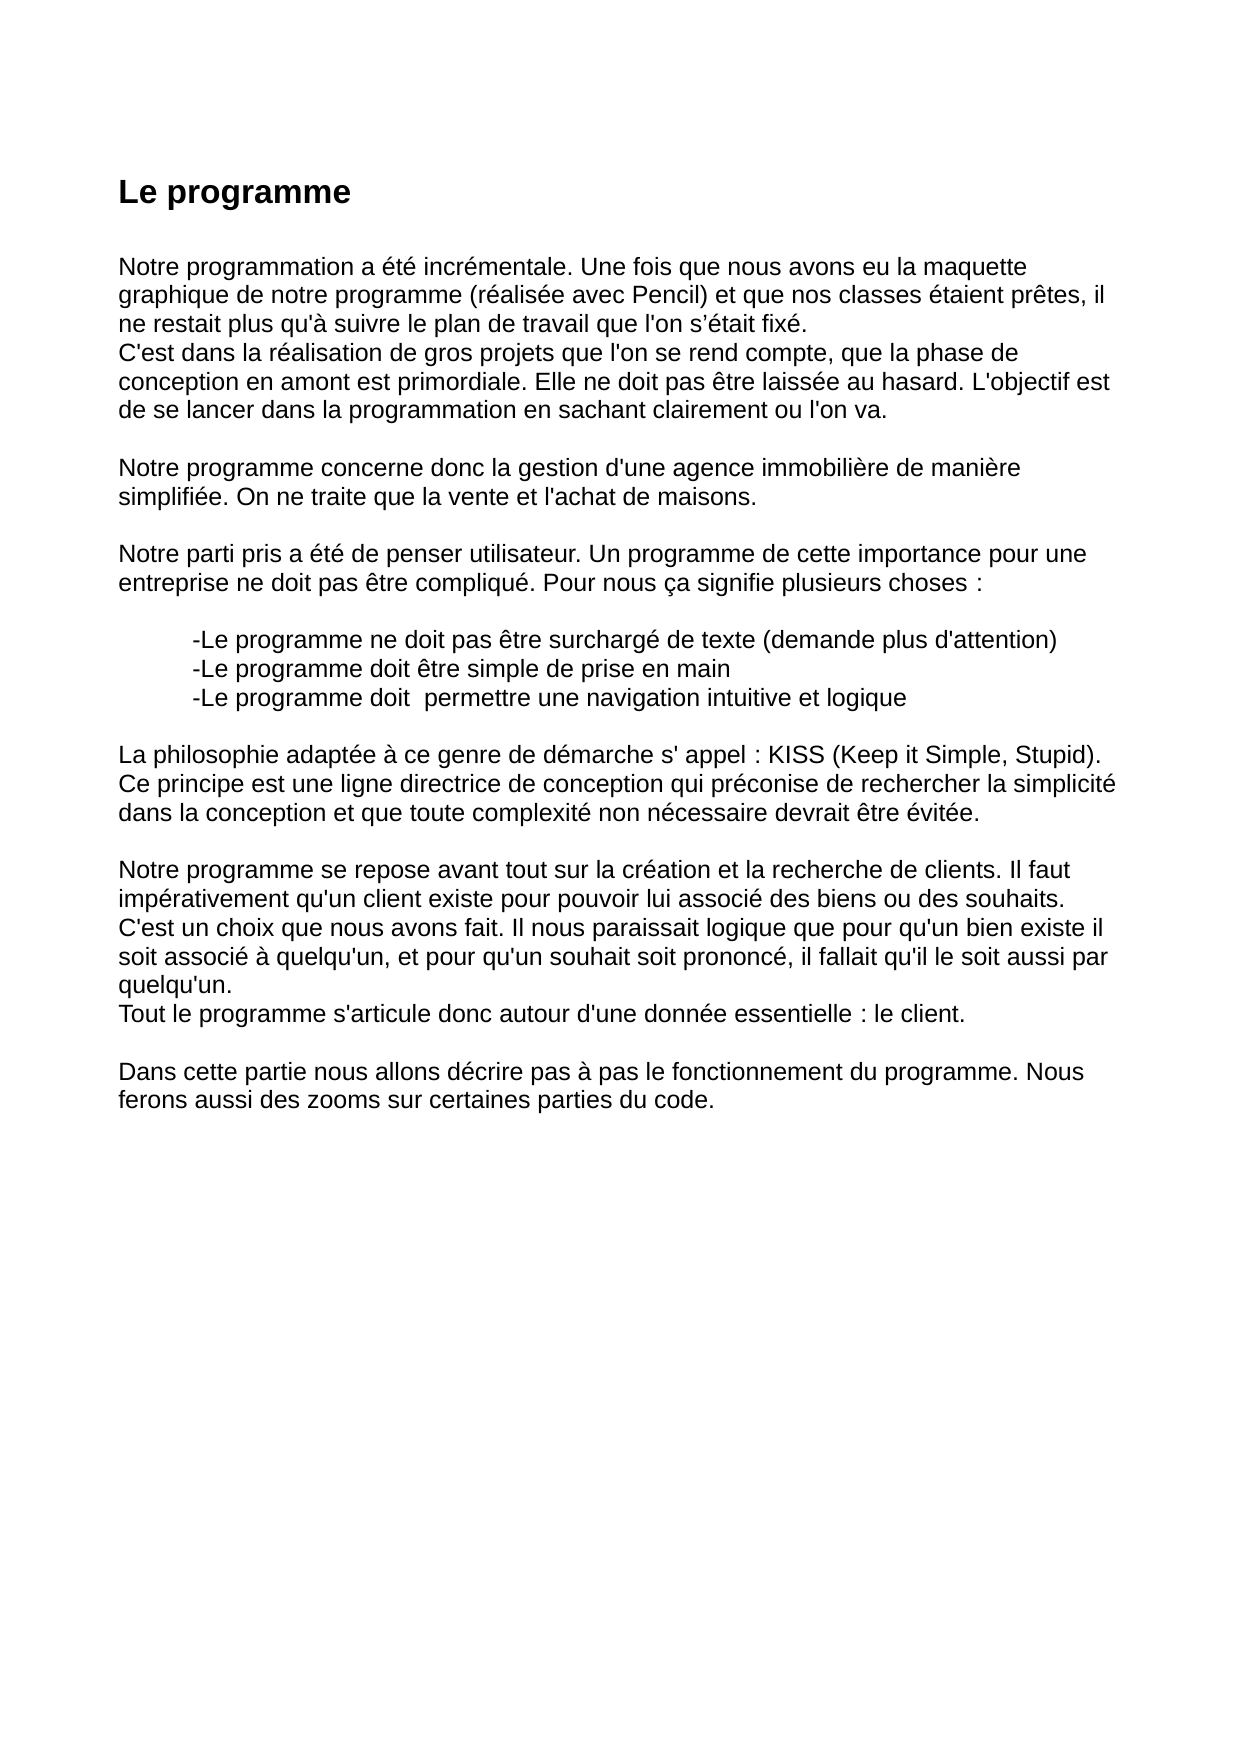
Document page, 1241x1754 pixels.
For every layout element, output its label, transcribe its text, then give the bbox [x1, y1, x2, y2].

text Dans cette partie nous allons décrire pas à pas le fonctionnement du programme. Nous ferons aussi des zooms sur certaines parties du code. [118, 1057, 1122, 1114]
text -Le programme doit permettre une navigation intuitive et logique [118, 683, 1122, 712]
text La philosophie adaptée à ce genre de démarche s' appel : KISS (Keep it Simple, Stupid). [118, 741, 1122, 769]
text C'est dans la réalisation de gros projets que l'on se rend compte, que la phase de conception en amont est primordiale. Elle ne doit pas être laissée au hasard. L'objectif est de se lancer dans la programmation en sachant clairement ou l'on va. [118, 338, 1122, 424]
text C'est un choix que nous avons fait. Il nous paraissait logique que pour qu'un bien existe il soit associé à quelqu'un, et pour qu'un souhait soit prononcé, il fallait qu'il le soit aussi par quelqu'un. [118, 913, 1122, 999]
text Notre programme se repose avant tout sur la création et la recherche de clients. Il faut impérativement qu'un client existe pour pouvoir lui associé des biens ou des souhaits. [118, 856, 1122, 913]
text Notre parti pris a été de penser utilisateur. Un programme de cette importance pour une entreprise ne doit pas être compliqué. Pour nous ça signifie plusieurs choses : [118, 539, 1122, 597]
text Ce principe est une ligne directrice de conception qui préconise de rechercher la simplicité dans la conception et que toute complexité non nécessaire devrait être évitée. [118, 769, 1122, 827]
text -Le programme ne doit pas être surchargé de texte (demande plus d'attention) [118, 626, 1122, 654]
subtitle Le programme [118, 172, 1122, 211]
text Tout le programme s'articule donc autour d'une donnée essentielle : le client. [118, 999, 1122, 1028]
text -Le programme doit être simple de prise en main [118, 654, 1122, 683]
text Notre programme concerne donc la gestion d'une agence immobilière de manière simplifiée. On ne traite que la vente et l'achat de maisons. [118, 453, 1122, 511]
text Notre programmation a été incrémentale. Une fois que nous avons eu la maquette graphique de notre programme (réalisée avec Pencil) et que nos classes étaient prêtes, il ne restait plus qu'à suivre le plan de travail que l'on s’était fixé. [118, 252, 1122, 338]
